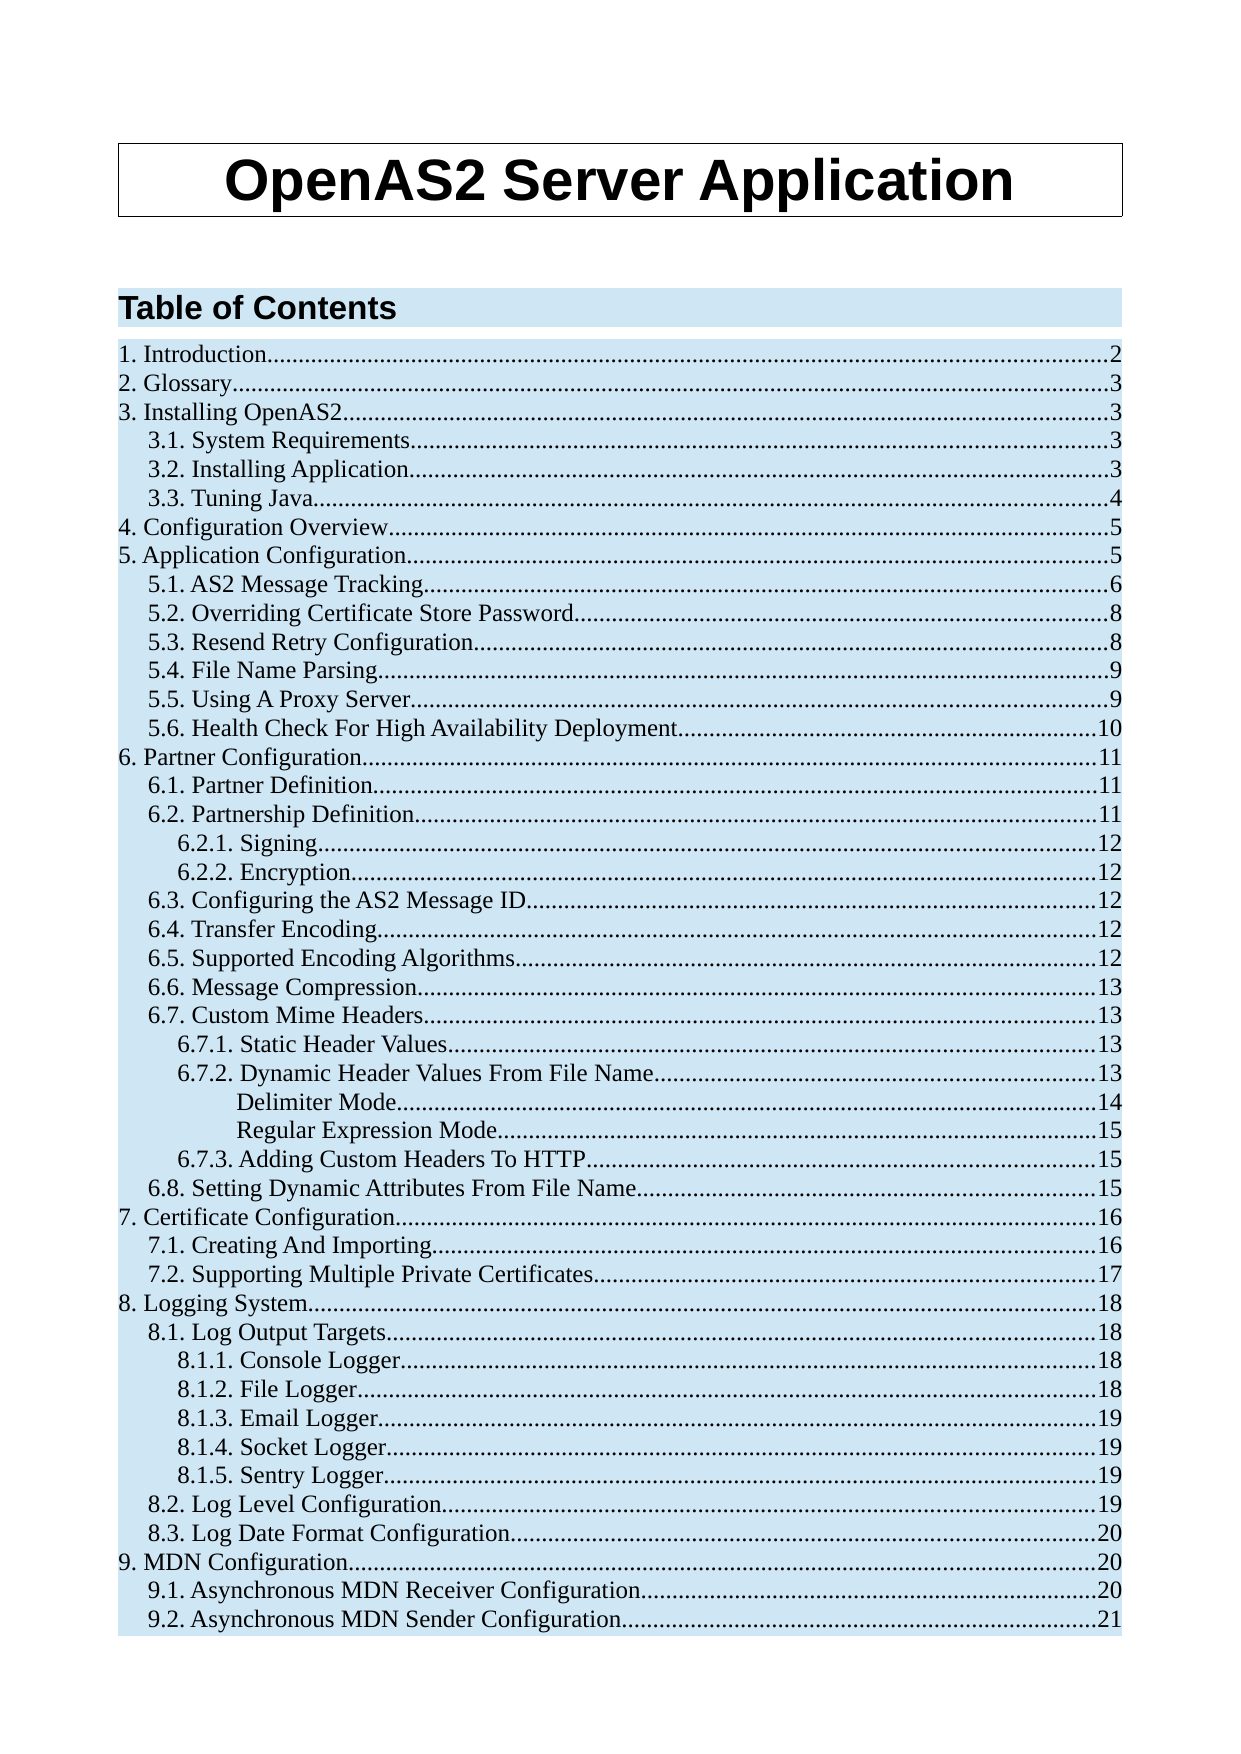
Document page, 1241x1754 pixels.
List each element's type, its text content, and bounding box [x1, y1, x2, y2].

text 5.3. Resend Retry Configuration 8 [148, 627, 1122, 655]
text 6.2.1. Signing 12 [177, 828, 1122, 857]
title OpenAS2 Server Application [119, 144, 1122, 216]
text 2. Glossary 3 [118, 368, 1122, 397]
text 6.1. Partner Definition 11 [148, 770, 1122, 799]
text 7.1. Creating And Importing 16 [148, 1230, 1122, 1259]
text 5.5. Using A Proxy Server 9 [148, 684, 1122, 713]
text 6.4. Transfer Encoding 12 [148, 914, 1122, 943]
text Regular Expression Mode 15 [236, 1115, 1122, 1144]
text 8.1.2. File Logger 18 [177, 1374, 1122, 1403]
text Delimiter Mode 14 [236, 1087, 1122, 1115]
text 6. Partner Configuration 11 [118, 742, 1122, 770]
text 5. Application Configuration 5 [118, 540, 1122, 569]
text 8.3. Log Date Format Configuration 20 [148, 1518, 1122, 1547]
text 3. Installing OpenAS2 3 [118, 397, 1122, 425]
text 3.1. System Requirements 3 [148, 425, 1122, 454]
text 7. Certificate Configuration 16 [118, 1202, 1122, 1230]
text 3.2. Installing Application 3 [148, 454, 1122, 483]
text 6.2. Partnership Definition 11 [148, 799, 1122, 828]
text 9.1. Asynchronous MDN Receiver Configuration 20 [148, 1575, 1122, 1604]
text 5.1. AS2 Message Tracking 6 [148, 569, 1122, 598]
text 8.1. Log Output Targets 18 [148, 1317, 1122, 1345]
text 6.8. Setting Dynamic Attributes From File Name 15 [148, 1173, 1122, 1202]
text 5.2. Overriding Certificate Store Password 8 [148, 598, 1122, 627]
text 6.7. Custom Mime Headers 13 [148, 1000, 1122, 1029]
text 9.2. Asynchronous MDN Sender Configuration 21 [148, 1604, 1122, 1633]
text 6.7.2. Dynamic Header Values From File Name 13 [177, 1058, 1122, 1087]
text 5.4. File Name Parsing 9 [148, 655, 1122, 684]
text 8.2. Log Level Configuration 19 [148, 1489, 1122, 1518]
text 6.6. Message Compression 13 [148, 972, 1122, 1000]
text 8.1.3. Email Logger 19 [177, 1403, 1122, 1432]
text 4. Configuration Overview 5 [118, 512, 1122, 540]
text 6.5. Supported Encoding Algorithms 12 [148, 943, 1122, 972]
text 9. MDN Configuration 20 [118, 1547, 1122, 1575]
text 5.6. Health Check For High Availability Deployment 10 [148, 713, 1122, 742]
text 8. Logging System 18 [118, 1288, 1122, 1317]
text 8.1.5. Sentry Logger 19 [177, 1460, 1122, 1489]
text 6.2.2. Encryption 12 [177, 857, 1122, 885]
text 6.7.3. Adding Custom Headers To HTTP 15 [177, 1144, 1122, 1173]
text 6.7.1. Static Header Values 13 [177, 1029, 1122, 1058]
text 8.1.1. Console Logger 18 [177, 1345, 1122, 1374]
text 7.2. Supporting Multiple Private Certificates 17 [148, 1259, 1122, 1288]
subtitle Table of Contents [118, 288, 1122, 327]
text 3.3. Tuning Java 4 [148, 483, 1122, 512]
text 6.3. Configuring the AS2 Message ID 12 [148, 885, 1122, 914]
text 8.1.4. Socket Logger 19 [177, 1432, 1122, 1460]
text 1. Introduction 2 [118, 339, 1122, 368]
